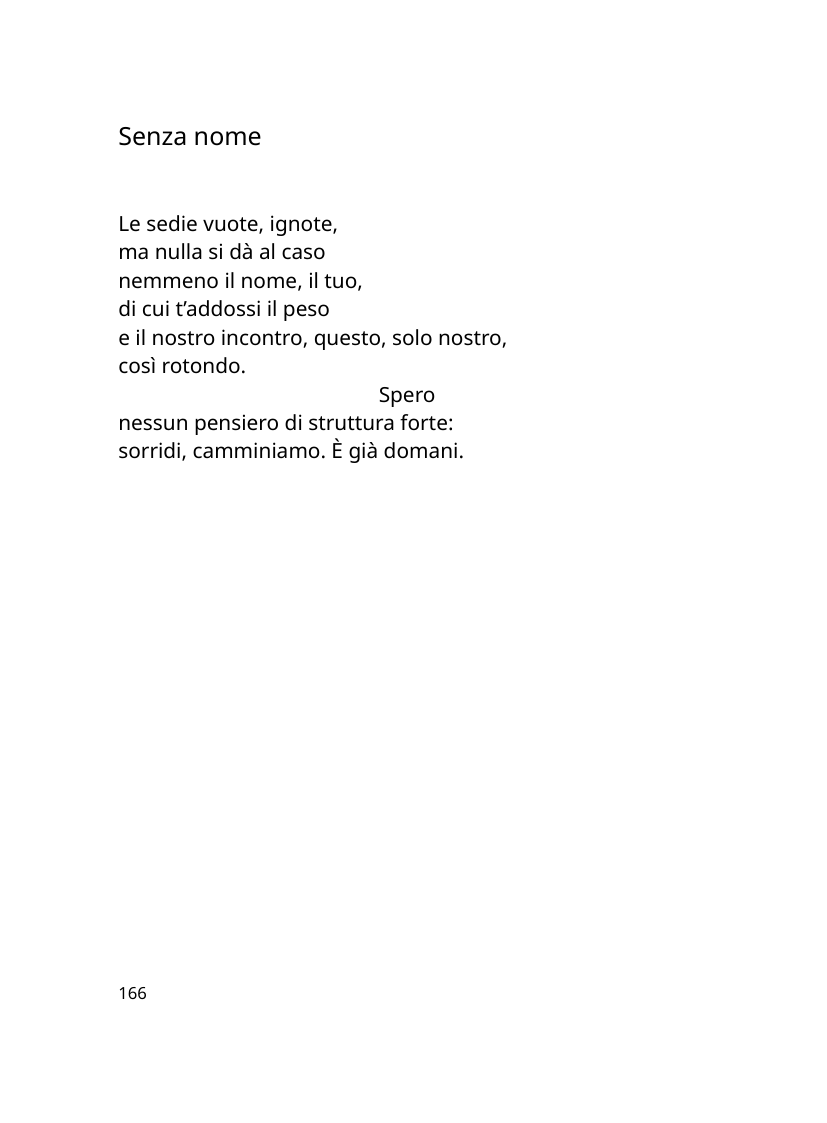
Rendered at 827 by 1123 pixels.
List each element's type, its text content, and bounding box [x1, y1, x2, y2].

text nessun pensiero di struttura forte: [118, 408, 709, 437]
subtitle Senza nome [118, 118, 709, 152]
text nemmeno il nome, il tuo, [118, 266, 709, 294]
text Le sedie vuote, ignote, [118, 209, 709, 237]
text così rotondo. [118, 351, 709, 380]
text ma nulla si dà al caso [118, 237, 709, 266]
text di cui t’addossi il peso [118, 294, 709, 323]
text Spero [118, 380, 709, 408]
text sorridi, camminiamo. È già domani. [118, 437, 709, 465]
text e il nostro incontro, questo, solo nostro, [118, 323, 709, 351]
